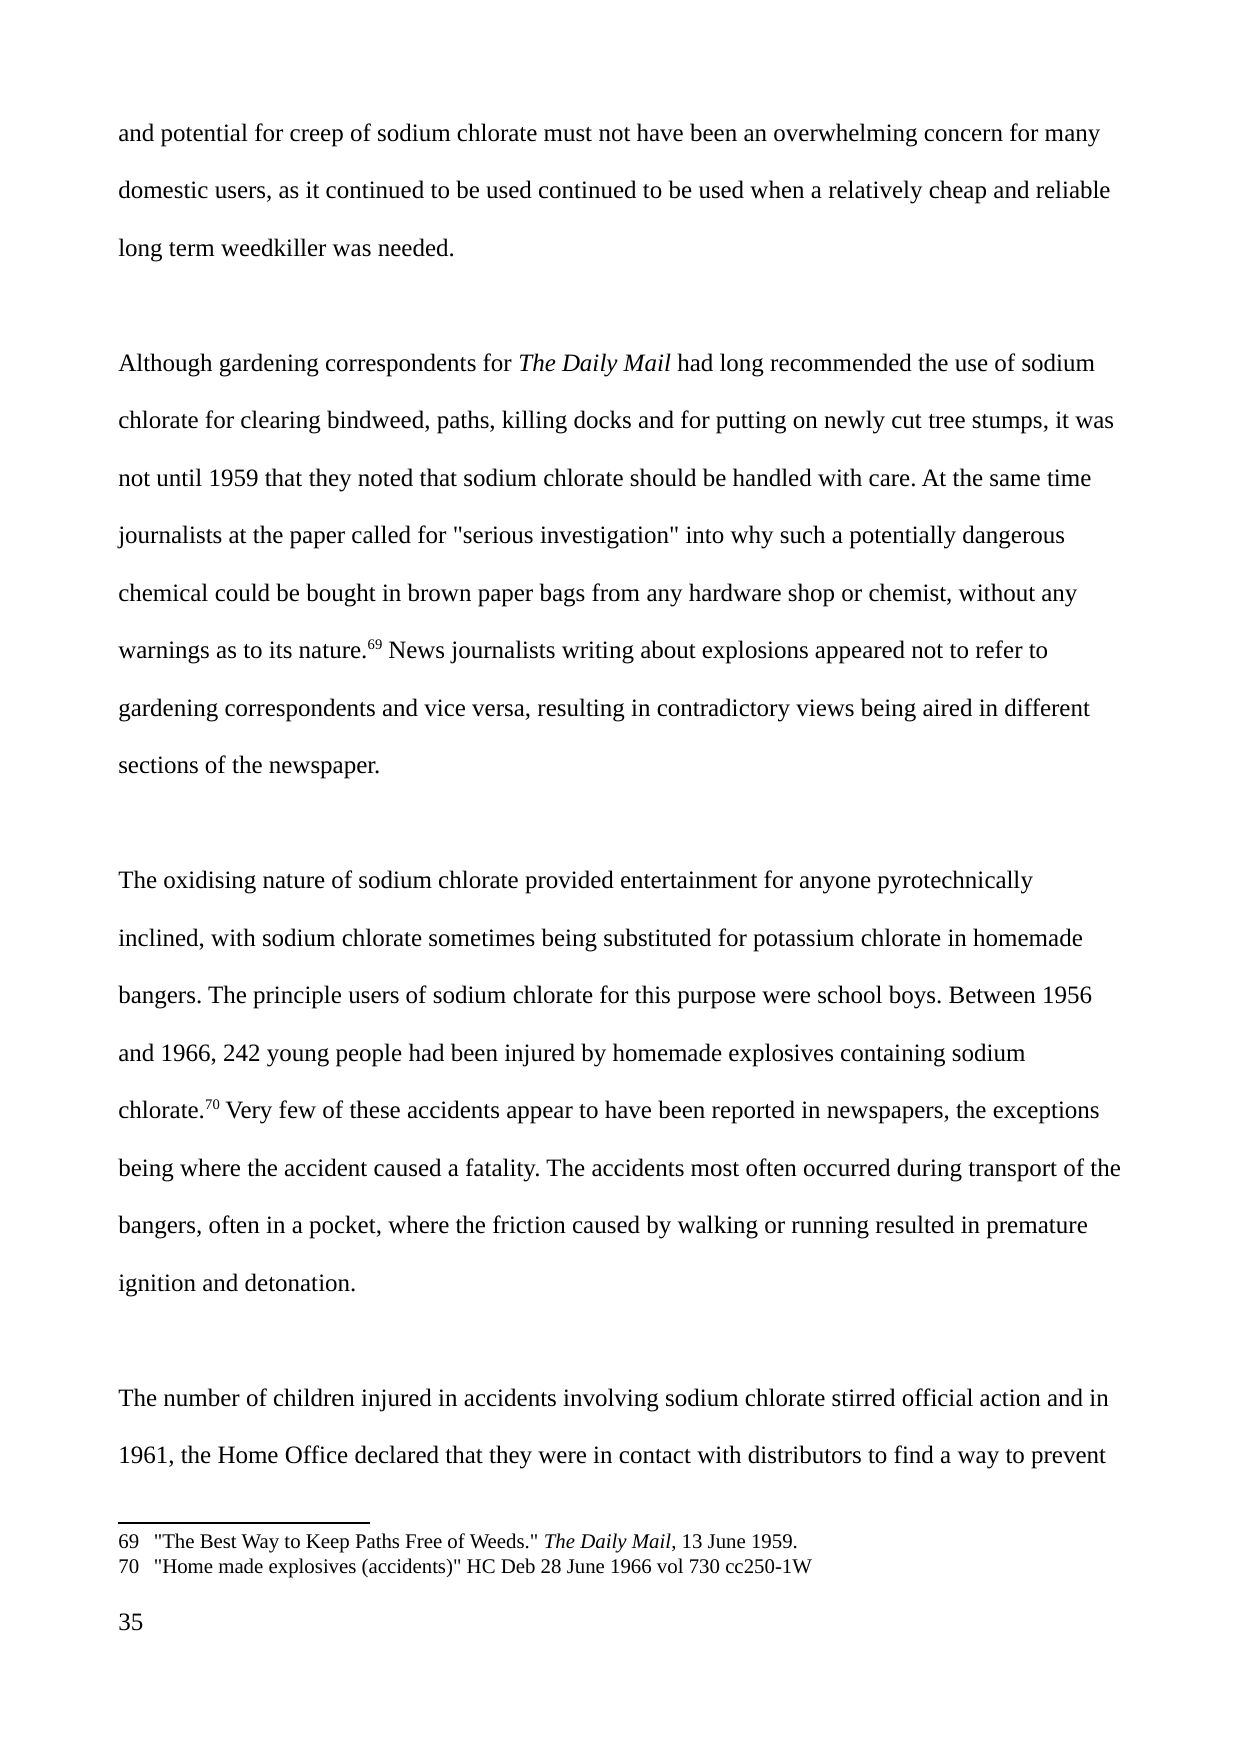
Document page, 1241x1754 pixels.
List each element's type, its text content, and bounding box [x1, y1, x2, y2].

text "Home made explosives (accidents)" HC Deb 28 June 1966 vol 730 cc250-1W [118, 1553, 1122, 1578]
text The oxidising nature of sodium chlorate provided entertainment for anyone pyrotechnically inclined, with sodium chlorate sometimes being substituted for potassium chlorate in homemade bangers. The principle users of sodium chlorate for this purpose were school boys. Between 1956 and 1966, 242 young people had been injured by homemade explosives containing sodium chlorate. Very few of these accidents appear to have been reported in newspapers, the exceptions being where the accident caused a fatality. The accidents most often occurred during transport of the bangers, often in a pocket, where the friction caused by walking or running resulted in premature ignition and detonation. [118, 866, 1122, 1297]
text "The Best Way to Keep Paths Free of Weeds." The Daily Mail, 13 June 1959. [118, 1529, 1122, 1553]
text Although gardening correspondents for The Daily Mail had long recommended the use of sodium chlorate for clearing bindweed, paths, killing docks and for putting on newly cut tree stumps, it was not until 1959 that they noted that sodium chlorate should be handled with care. At the same time journalists at the paper called for "serious investigation" into why such a potentially dangerous chemical could be bought in brown paper bags from any hardware shop or chemist, without any warnings as to its nature. News journalists writing about explosions appeared not to refer to gardening correspondents and vice versa, resulting in contradictory views being aired in different sections of the newspaper. [118, 348, 1122, 779]
text and potential for creep of sodium chlorate must not have been an overwhelming concern for many domestic users, as it continued to be used continued to be used when a relatively cheap and reliable long term weedkiller was needed. [118, 118, 1122, 262]
text The number of children injured in accidents involving sodium chlorate stirred official action and in 1961, the Home Office declared that they were in contact with distributors to find a way to prevent [118, 1383, 1122, 1469]
